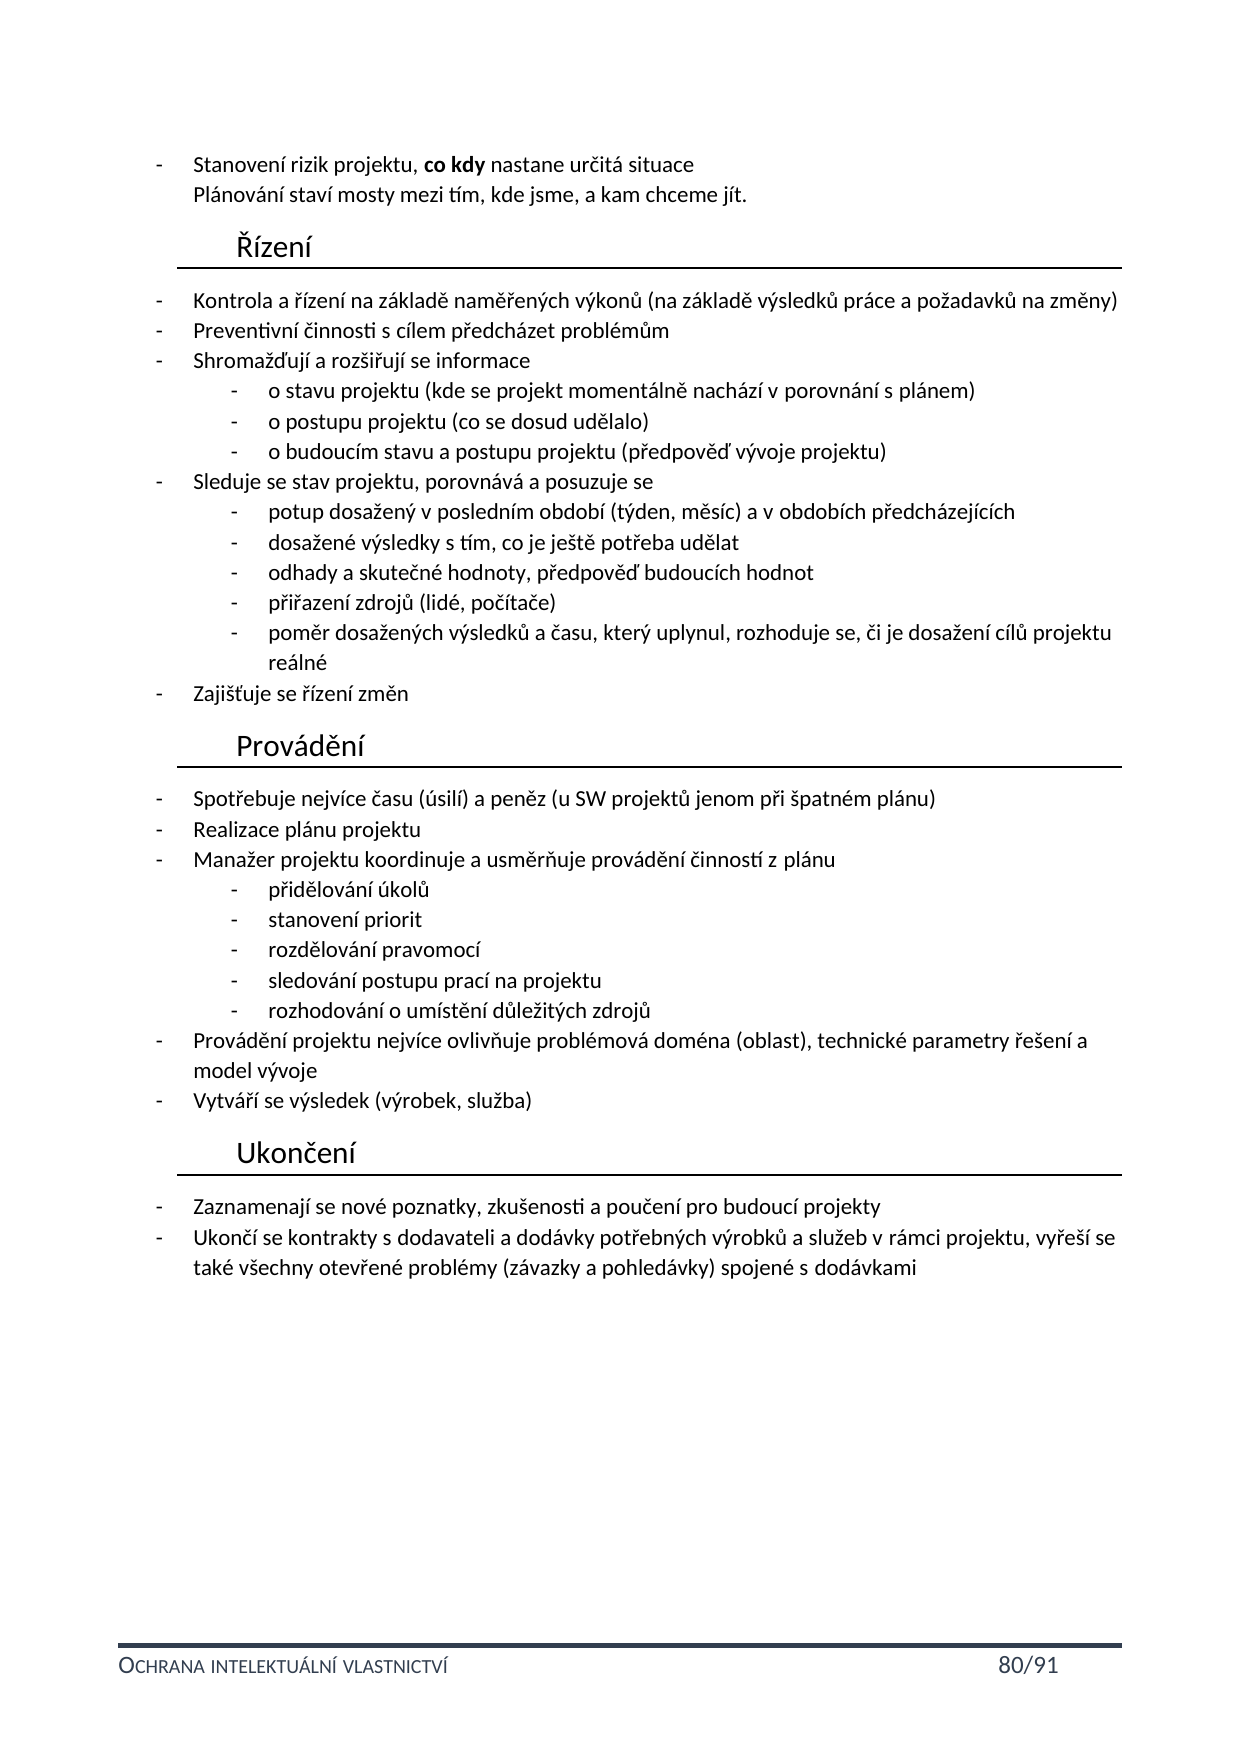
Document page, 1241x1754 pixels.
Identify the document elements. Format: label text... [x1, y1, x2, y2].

list odhady a skutečné hodnoty, předpověď budoucích hodnot [231, 558, 1122, 586]
list Ukončí se kontrakty s dodavateli a dodávky potřebných výrobků a služeb v rámci projektu, vyřeší se také všechny otevřené problémy (závazky a pohledávky) spojené s dodávkami [156, 1223, 1122, 1281]
subtitle Ukončení [177, 1133, 1122, 1174]
list Shromažďují a rozšiřují se informace [156, 346, 1122, 374]
list Vytváří se výsledek (výrobek, služba) [156, 1087, 1122, 1115]
text Plánování staví mosty mezi tím, kde jsme, a kam chceme jít. [193, 180, 1122, 208]
list Zajišťuje se řízení změn [156, 679, 1122, 707]
list poměr dosažených výsledků a času, který uplynul, rozhoduje se, či je dosažení cílů projektu reálné [231, 618, 1122, 677]
list o postupu projektu (co se dosud udělalo) [231, 407, 1122, 435]
list přidělování úkolů [231, 875, 1122, 903]
list o budoucím stavu a postupu projektu (předpověď vývoje projektu) [231, 437, 1122, 465]
list přiřazení zdrojů (lidé, počítače) [231, 588, 1122, 616]
list dosažené výsledky s tím, co je ještě potřeba udělat [231, 528, 1122, 556]
list stanovení priorit [231, 905, 1122, 933]
list Zaznamenají se nové poznatky, zkušenosti a poučení pro budoucí projekty [156, 1192, 1122, 1221]
list potup dosažený v posledním období (týden, měsíc) a v obdobích předcházejících [231, 497, 1122, 526]
list o stavu projektu (kde se projekt momentálně nachází v porovnání s plánem) [231, 377, 1122, 405]
list Provádění projektu nejvíce ovlivňuje problémová doména (oblast), technické parametry řešení a model vývoje [156, 1026, 1122, 1084]
list sledování postupu prací na projektu [231, 966, 1122, 994]
list Preventivní činnosti s cílem předcházet problémům [156, 316, 1122, 344]
list Stanovení rizik projektu, co kdy nastane určitá situace [156, 150, 1122, 178]
subtitle Řízení [177, 227, 1122, 267]
list Kontrola a řízení na základě naměřených výkonů (na základě výsledků práce a požadavků na změny) [156, 286, 1122, 314]
list rozhodování o umístění důležitých zdrojů [231, 996, 1122, 1024]
list rozdělování pravomocí [231, 936, 1122, 964]
list Realizace plánu projektu [156, 815, 1122, 843]
list Manažer projektu koordinuje a usměrňuje provádění činností z plánu [156, 845, 1122, 873]
list Spotřebuje nejvíce času (úsilí) a peněz (u SW projektů jenom při špatném plánu) [156, 784, 1122, 813]
subtitle Provádění [177, 726, 1122, 766]
list Sleduje se stav projektu, porovnává a posuzuje se [156, 467, 1122, 495]
